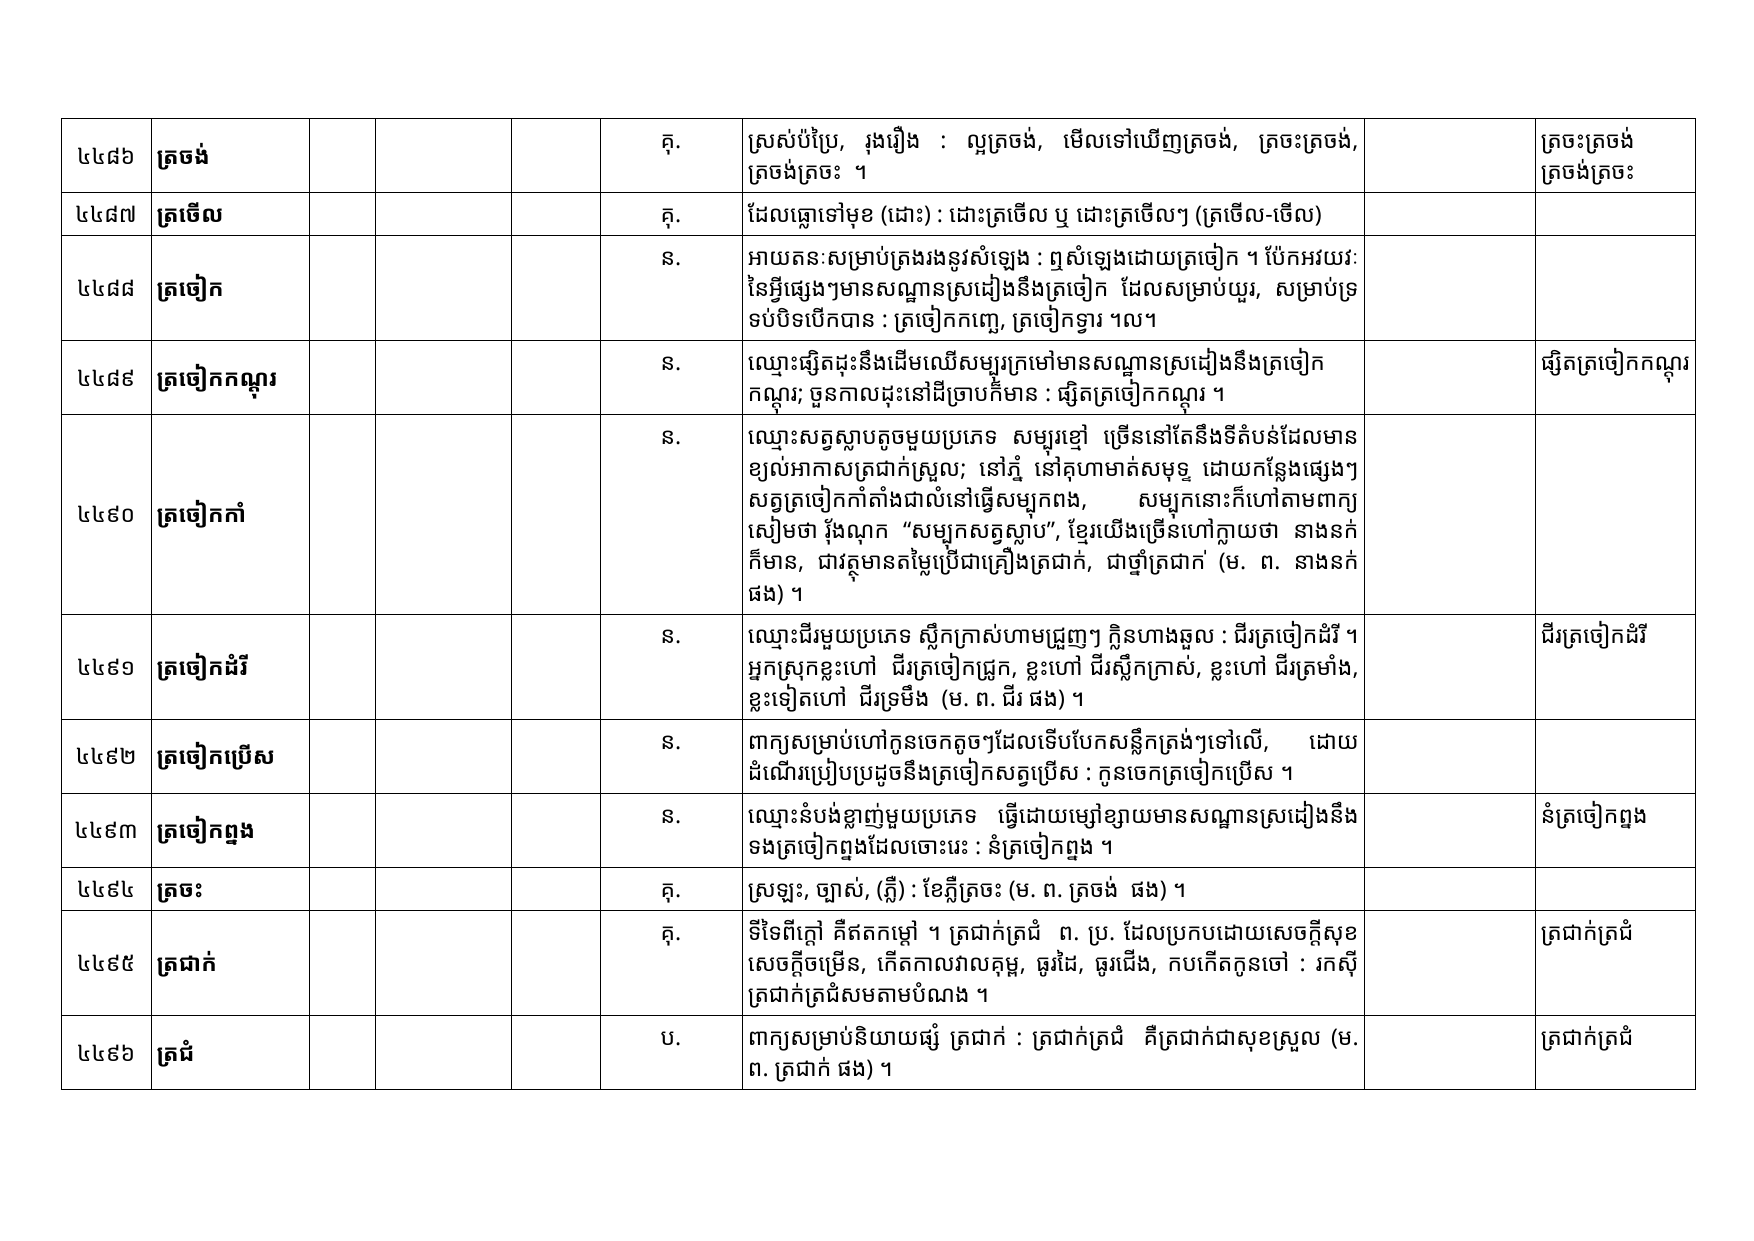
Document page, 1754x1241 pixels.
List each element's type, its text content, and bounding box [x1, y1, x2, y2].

table_cell [376, 119, 511, 192]
table_cell ឈ្មោះ​សត្វ​ស្លាប​តូច​មួយ​ប្រភេទ សម្បុរ​ខ្មៅ ច្រើន​នៅ​តែ​នឹង​ទី​តំបន់​ដែល​មាន​ខ្យល់​អាកាស​ត្រជាក់​ស្រួល; នៅ​ភ្នំ នៅ​គុហា​មាត់​សមុទ្ទ ដោយ​កន្លែង​ផ្សេង​ៗ សត្វ​ត្រចៀក​កាំ​តាំង​ជា​លំនៅ​ធ្វើ​សម្បុក​ពង, សម្បុក​នោះ​ក៏​ហៅ​តាម​ពាក្យ​សៀម​ថា រ៉័ងណុក “សម្បុក​សត្វ​ស្លាប”, ខ្មែរ​យើង​ច្រើន​ហៅ​ក្លាយ​ថា នាង​នក់ ក៏​មាន, ជា​វត្ថុ​មាន​តម្លៃ​ប្រើ​ជា​គ្រឿង​ត្រជាក់, ជា​ថ្នាំ​ត្រជាក់ (ម. ព. នាង​នក់ ផង) ។ [743, 415, 1364, 613]
table_cell ត្រចើល [152, 193, 309, 235]
table_cell ន. [601, 615, 742, 719]
table_cell [310, 615, 375, 719]
table_cell ឈ្មោះ​ជីរ​មួយ​ប្រភេទ ស្លឹក​ក្រាស់​ហាម​ជ្រួញ​ៗ ក្លិន​ហាង​ឆួល : ជីរ​ត្រចៀក​ដំរី ។ អ្នក​ស្រុក​ខ្លះ​ហៅ ជីរ​ត្រចៀក​ជ្រូក, ខ្លះ​ហៅ ជីរ​ស្លឹក​ក្រាស់, ខ្លះ​ហៅ ជីរ​ត្រមាំង, ខ្លះ​ទៀត​ហៅ ជីរ​ទ្រមឹង (ម. ព. ជីរ ផង) ។ [743, 615, 1364, 719]
table_cell ប. [601, 1016, 742, 1089]
table_cell [310, 236, 375, 340]
table_cell ន. [601, 720, 742, 793]
table_cell [310, 720, 375, 793]
table_cell [1365, 868, 1535, 910]
table_cell [1365, 341, 1535, 414]
table_cell [1536, 236, 1695, 340]
table_cell ៤៤៨៨ [62, 236, 151, 340]
table_cell ៤៤៩២ [62, 720, 151, 793]
table_cell [512, 341, 600, 414]
table_cell គុ. [601, 193, 742, 235]
table_cell ដែល​ធ្លោ​ទៅ​មុខ (ដោះ) : ដោះ​ត្រចើល ឬ ដោះ​ត្រចើល​ៗ (ត្រចើល-ចើល) [743, 193, 1364, 235]
table_cell [376, 868, 511, 910]
table_cell [1365, 794, 1535, 867]
table_cell [1365, 615, 1535, 719]
table_cell [1365, 119, 1535, 192]
table_cell ពាក្យ​សម្រាប់​ហៅ​កូន​ចេក​តូច​ៗ​ដែល​ទើប​បែក​សន្លឹក​ត្រង់​ៗ​ទៅ​លើ, ដោយ​ដំណើរ​ប្រៀប​ប្រដូច​នឹង​ត្រចៀក​សត្វ​ប្រើស : កូន​ចេក​ត្រចៀក​ប្រើស ។ [743, 720, 1364, 793]
table_cell ៤៤៨៧ [62, 193, 151, 235]
table_cell ន. [601, 415, 742, 613]
table_cell ៤៤៩៥ [62, 911, 151, 1015]
table_cell ៤៤៩៦ [62, 1016, 151, 1089]
table_cell [376, 415, 511, 613]
table_cell ៤៤៩៣ [62, 794, 151, 867]
table_cell [512, 193, 600, 235]
table_cell [1536, 868, 1695, 910]
table_cell គុ. [601, 868, 742, 910]
table_cell ន. [601, 236, 742, 340]
table_cell [512, 794, 600, 867]
table_cell ឈ្មោះ​ផ្សិត​ដុះ​នឹង​ដើម​ឈើ​សម្បុរ​ក្រមៅ​មាន​សណ្ឋាន​ស្រដៀង​នឹង​ត្រចៀក​កណ្ដុរ; ចួន​កាល​ដុះ​នៅ​ដី​ច្រាប​ក៏​មាន : ផ្សិត​ត្រចៀក​កណ្ដុរ ។ [743, 341, 1364, 414]
table_cell [1365, 415, 1535, 613]
table_cell [310, 794, 375, 867]
table_cell ៤៤៩០ [62, 415, 151, 613]
table_cell [376, 911, 511, 1015]
table_cell ទីទៃ​ពី​ក្ដៅ គឺ​ឥត​កម្ដៅ ។ ត្រជាក់​ត្រជំ ព. ប្រ. ដែល​ប្រកប​ដោយ​សេចក្ដី​សុខ​សេចក្ដី​ចម្រើន, កើត​កាល​វាល​គុម្ព, ធូរ​ដៃ, ធូរ​ជើង, កប​កើត​កូន​ចៅ : រក​ស៊ី​ត្រជាក់​ត្រជំ​សម​តាម​បំណង ។ [743, 911, 1364, 1015]
table_cell [512, 415, 600, 613]
table_cell ត្រចះ [152, 868, 309, 910]
table_cell [376, 615, 511, 719]
table_cell [376, 236, 511, 340]
table_cell [376, 341, 511, 414]
table_cell គុ. [601, 911, 742, 1015]
table_cell [1365, 1016, 1535, 1089]
table_cell ៤៤៩១ [62, 615, 151, 719]
table_cell ត្រចះ​ត្រចង់​ ត្រចង់​ត្រចះ [1536, 119, 1695, 192]
table_cell ស្រឡះ, ច្បាស់, (ភ្លឺ) : ខែ​ភ្លឺ​ត្រចះ (ម. ព. ត្រចង់ ផង) ។ [743, 868, 1364, 910]
table_cell [310, 193, 375, 235]
table_cell ឈ្មោះ​នំ​បង់​ខ្លាញ់​មួយ​ប្រភេទ ធ្វើ​ដោយ​ម្សៅ​ខ្សាយ​មាន​សណ្ឋាន​ស្រដៀង​នឹង​ទង​ត្រចៀក​ព្នង​ដែល​ចោះ​រេះ : នំ​ត្រចៀក​ព្នង ។ [743, 794, 1364, 867]
table_cell [376, 193, 511, 235]
table_cell [310, 1016, 375, 1089]
table_cell [512, 1016, 600, 1089]
table_cell [310, 911, 375, 1015]
table_cell [310, 868, 375, 910]
table_cell [1536, 415, 1695, 613]
table_cell [1365, 193, 1535, 235]
table_cell ត្រចៀកកាំ [152, 415, 309, 613]
table_cell [512, 868, 600, 910]
table_cell ន. [601, 341, 742, 414]
table_cell [1536, 193, 1695, 235]
table_cell [1365, 236, 1535, 340]
table_cell ៤៤៩៤ [62, 868, 151, 910]
table_cell [376, 720, 511, 793]
table_cell [512, 119, 600, 192]
table_cell [310, 415, 375, 613]
table_cell [1536, 720, 1695, 793]
table_cell ត្រចៀក​ប្រើស [152, 720, 309, 793]
table_cell ត្រចៀក​កណ្ដុរ [152, 341, 309, 414]
table_cell ត្រជំ [152, 1016, 309, 1089]
table_cell ត្រជាក់​ត្រជំ [1536, 911, 1695, 1015]
table_cell [310, 341, 375, 414]
table_cell ត្រចៀក​ដំរី [152, 615, 309, 719]
table_cell គុ. [601, 119, 742, 192]
table_cell [310, 119, 375, 192]
table_cell ផ្សិត​ត្រចៀក​កណ្ដុរ [1536, 341, 1695, 414]
table_cell ន. [601, 794, 742, 867]
table_cell ស្រស់​ប៉ប្រៃ, រុងរឿង : ល្អ​ត្រចង់, មើល​ទៅ​ឃើញ​ត្រចង់, ត្រចះត្រចង់, ត្រចង់ត្រចះ ។ [743, 119, 1364, 192]
table_cell [512, 236, 600, 340]
table_cell ត្រចៀក [152, 236, 309, 340]
table_cell [512, 720, 600, 793]
table_cell [512, 911, 600, 1015]
table_cell [376, 794, 511, 867]
table_cell អាយតនៈ​សម្រាប់​ត្រង​រង​នូវ​សំឡេង : ឮ​សំឡេង​ដោយ​ត្រចៀក ។ ប៉ែក​អវយវៈ​នៃ​អ្វី​ផ្សេង​ៗ​មាន​សណ្ឋាន​ស្រដៀង​នឹង​ត្រចៀក​ ដែល​សម្រាប់​យួរ, សម្រាប់​ទ្រ​ទប់​បិទ​បើក​បាន : ត្រចៀក​កញ្ឆេ, ត្រចៀក​ទ្វារ ។ល។ [743, 236, 1364, 340]
table_cell ត្រចៀក​ព្នង [152, 794, 309, 867]
table_cell នំ​ត្រចៀក​ព្នង [1536, 794, 1695, 867]
table_cell [376, 1016, 511, 1089]
table_cell ត្រជាក់ [152, 911, 309, 1015]
table_cell ជីរ​ត្រចៀក​ដំរី [1536, 615, 1695, 719]
table_cell ៤៤៨៦ [62, 119, 151, 192]
table_cell ពាក្យ​សម្រាប់​និយាយ​ផ្សំ ត្រជាក់ : ត្រជាក់​ត្រជំ គឺ​ត្រជាក់​ជា​សុខ​ស្រួល (ម. ព. ត្រជាក់ ផង) ។ [743, 1016, 1364, 1089]
table_cell [1365, 720, 1535, 793]
table_cell ត្រចង់ [152, 119, 309, 192]
table_cell [1365, 911, 1535, 1015]
table_cell [512, 615, 600, 719]
table_cell ត្រជាក់​ត្រជំ [1536, 1016, 1695, 1089]
table_cell ៤៤៨៩ [62, 341, 151, 414]
